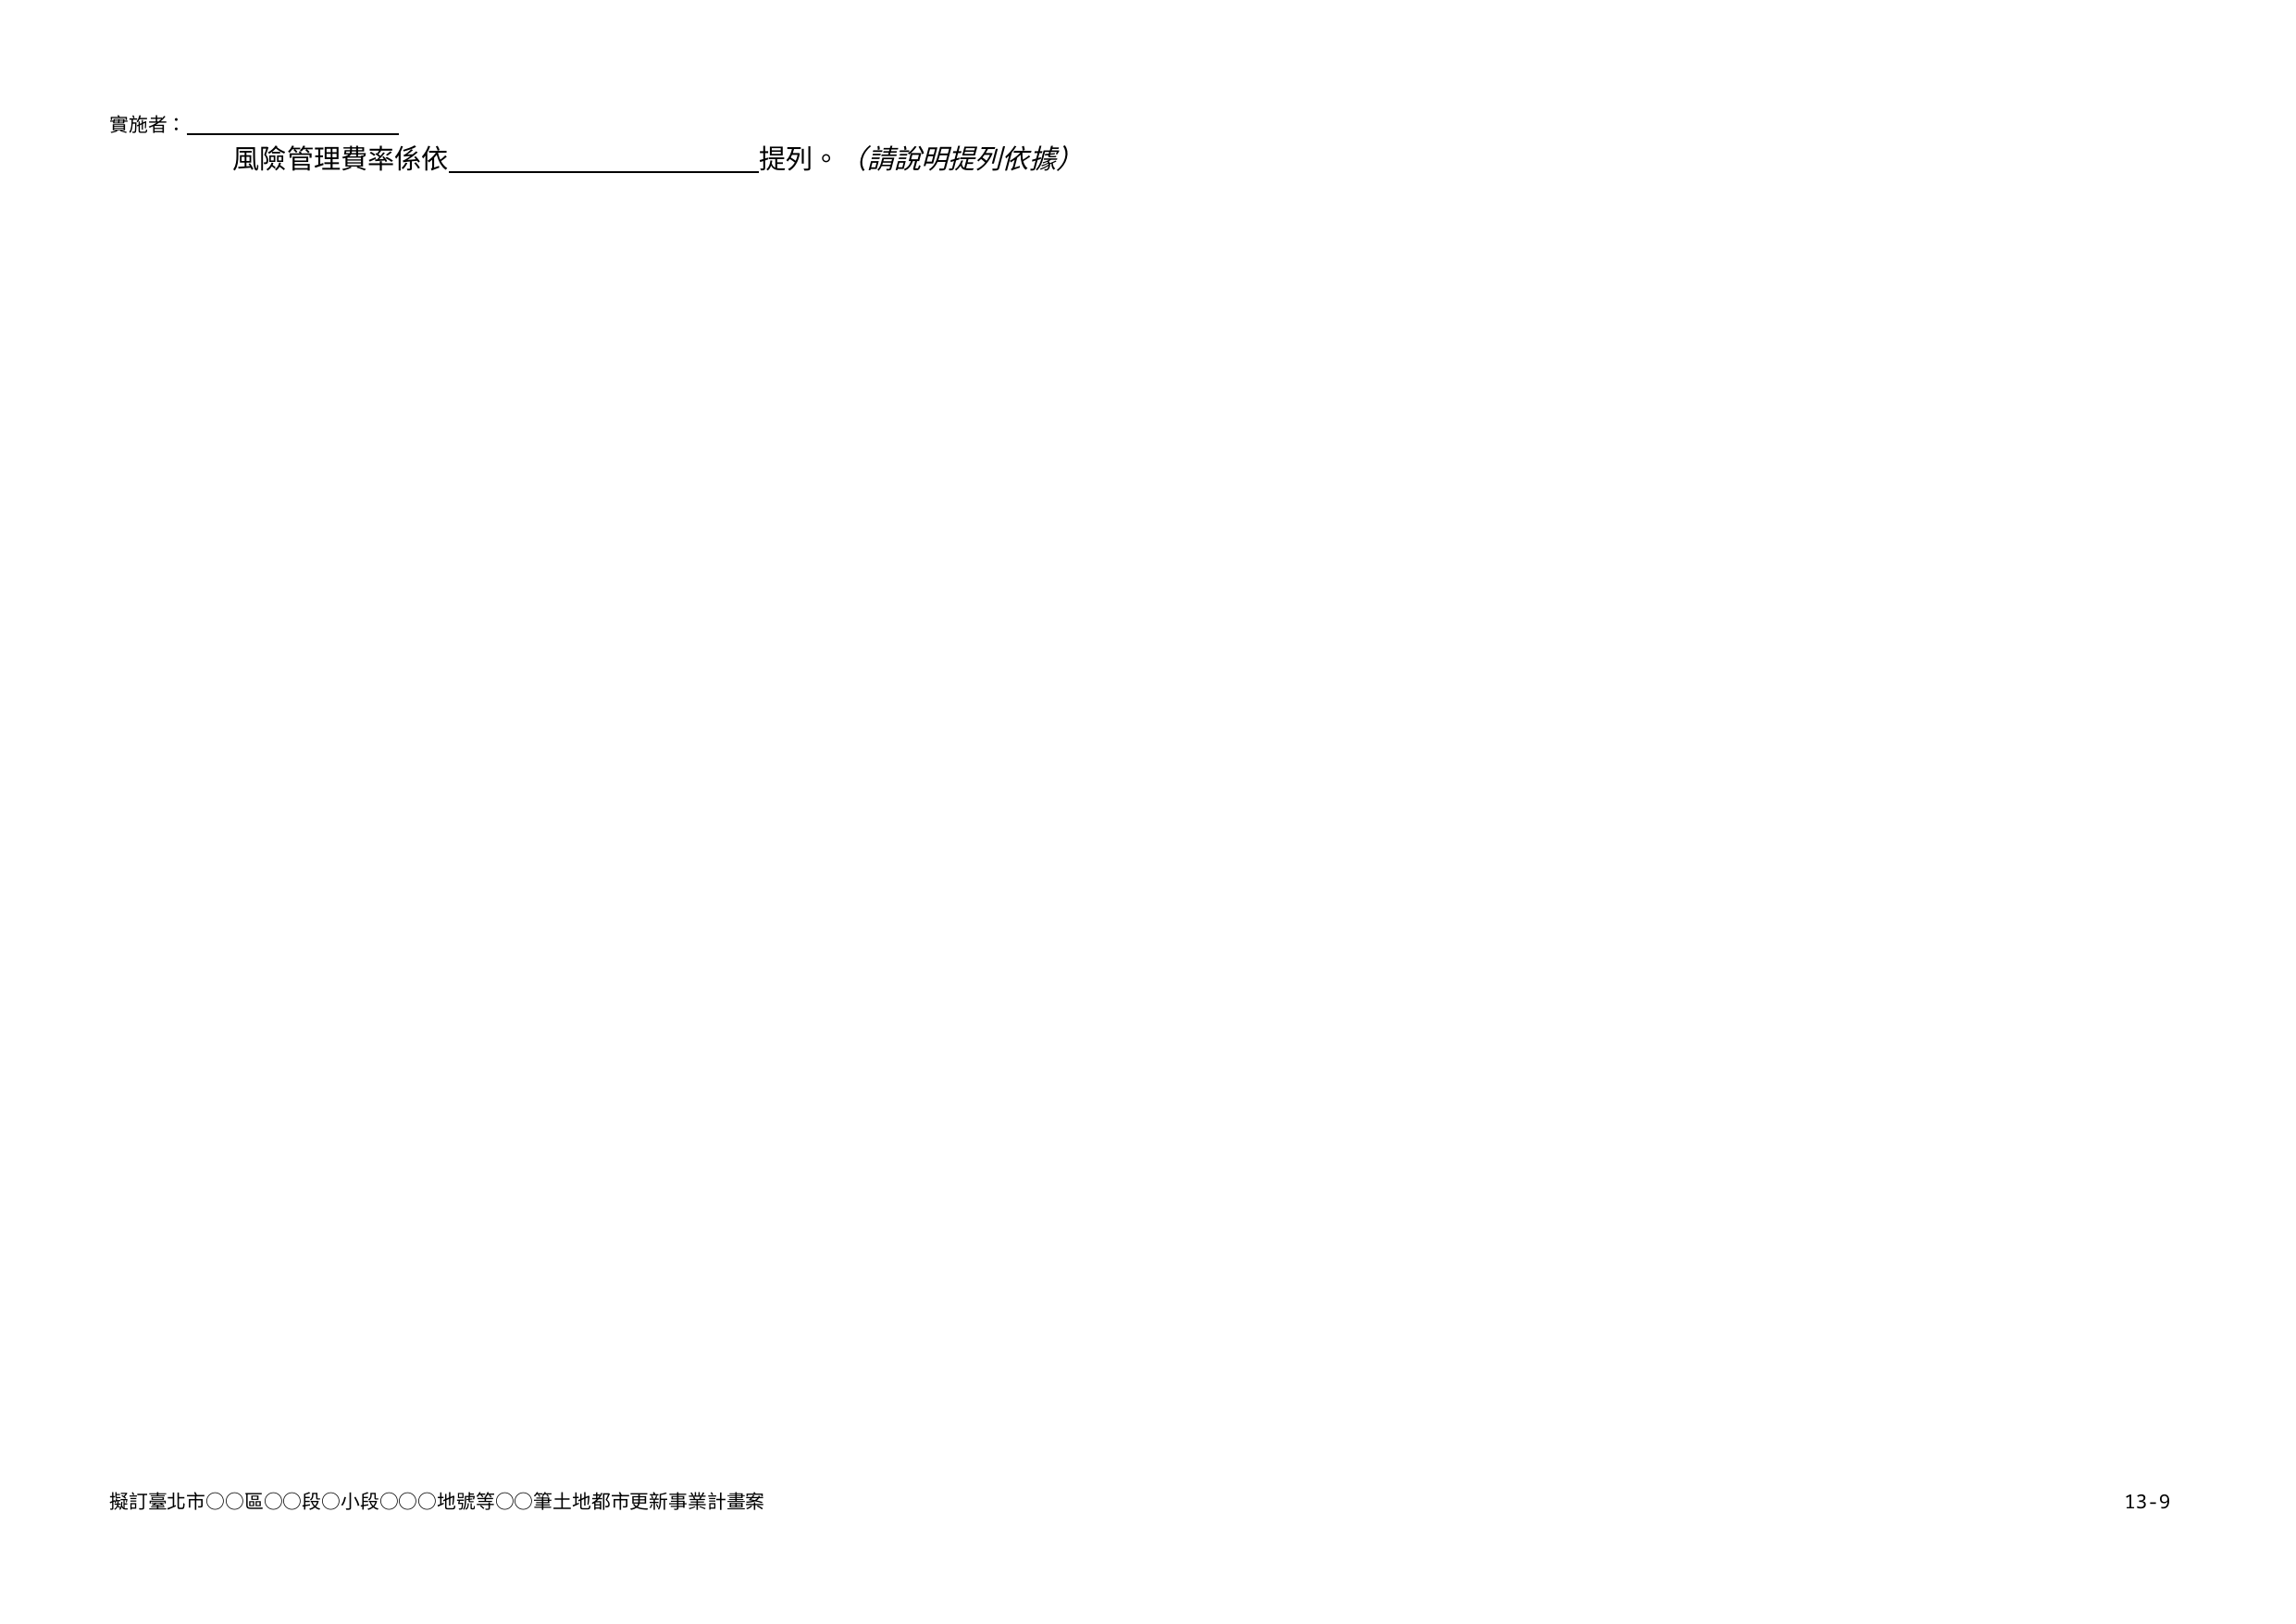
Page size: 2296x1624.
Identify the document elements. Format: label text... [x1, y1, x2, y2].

text 風險管理費率係依 提列。（請說明提列依據） [179, 137, 1127, 177]
